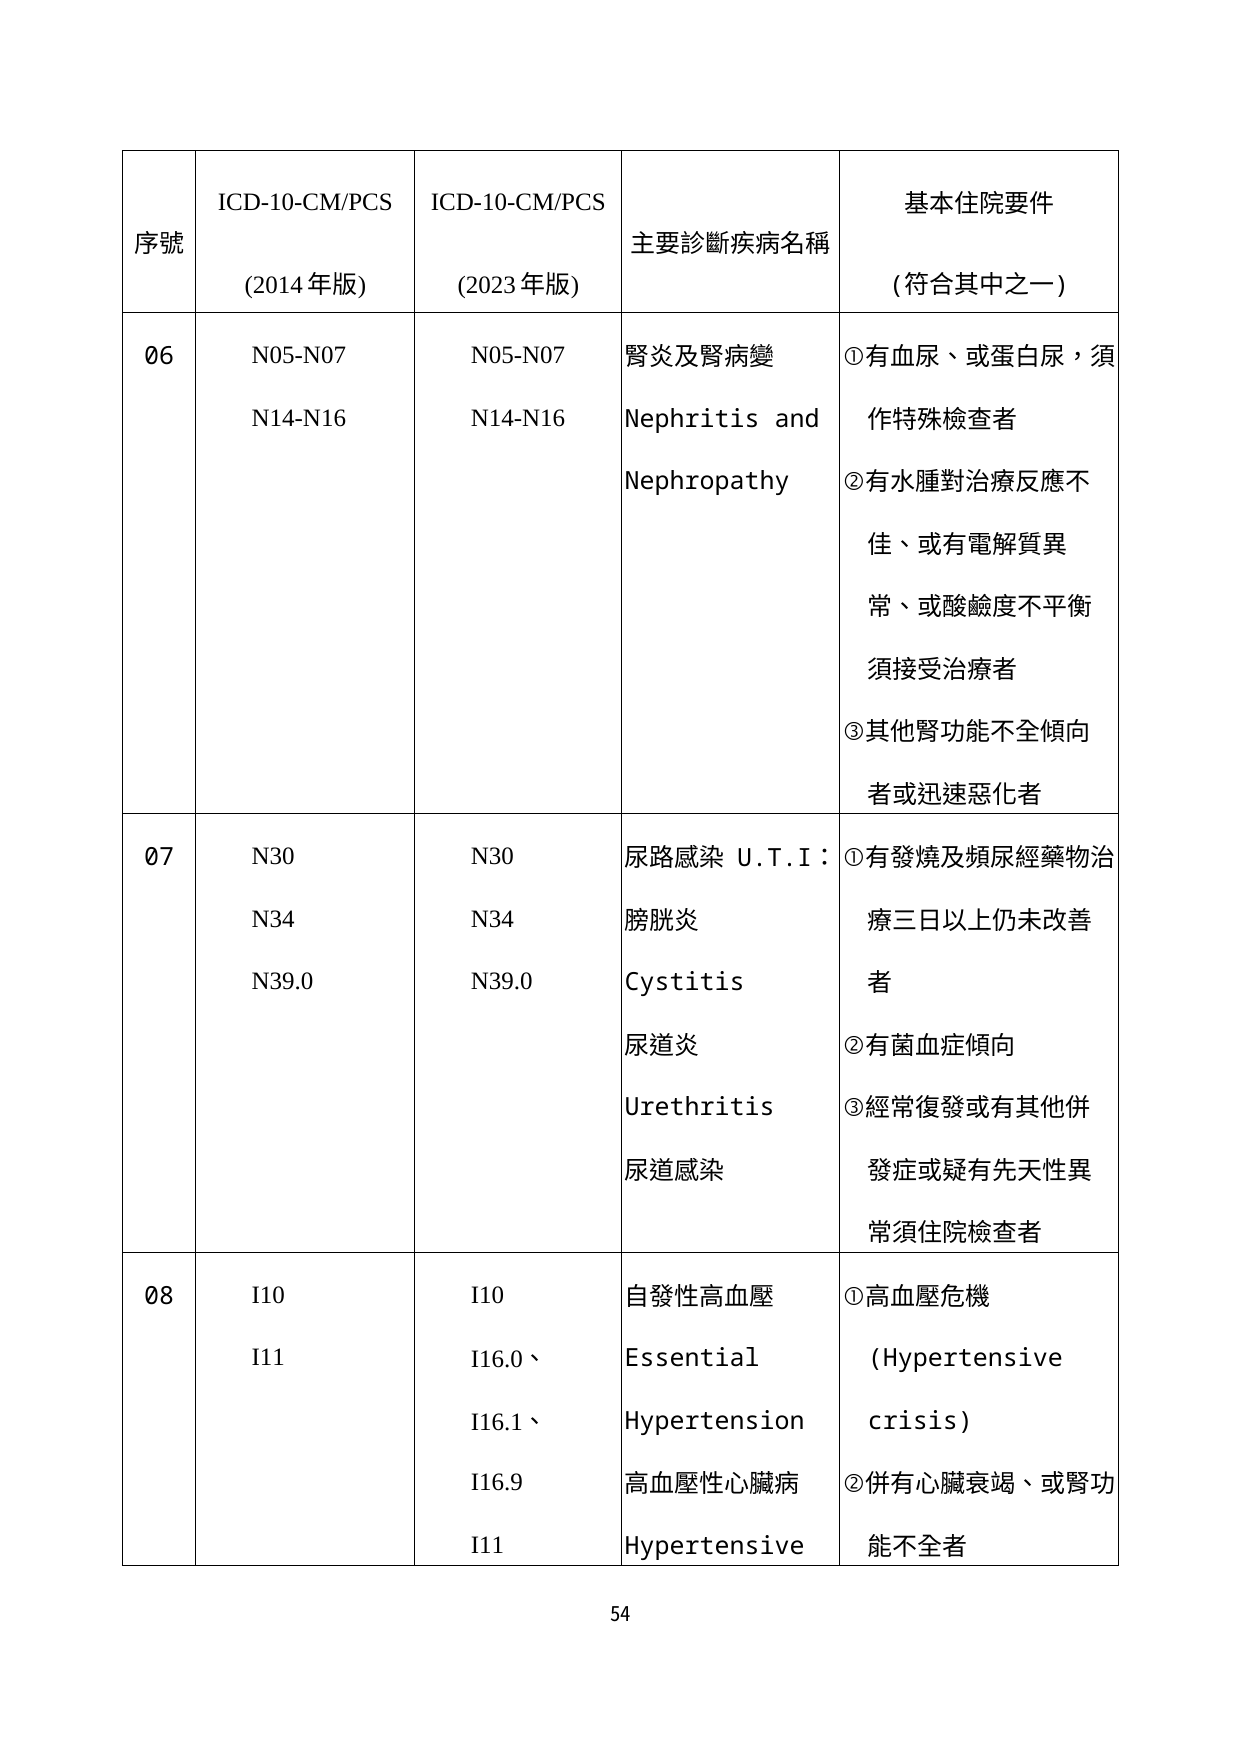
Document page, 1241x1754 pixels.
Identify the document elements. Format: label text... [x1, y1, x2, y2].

table_cell N05-N07 N14-N16 [196, 313, 414, 813]
table_cell 尿路感染 U.T.I： 膀胱炎 Cystitis 尿道炎 Urethritis 尿道感染 [622, 814, 839, 1252]
table_header ICD-10-CM/PCS (2014年版) [196, 151, 414, 312]
table_cell 06 [123, 313, 195, 813]
table_cell 高血壓危機(Hypertensive crisis) 併有心臟衰竭、或腎功能不全者 [840, 1253, 1118, 1565]
table_cell I10 I11 [196, 1253, 414, 1565]
table_cell N30 N34 N39.0 [196, 814, 414, 1252]
table_cell 腎炎及腎病變 Nephritis and Nephropathy [622, 313, 839, 813]
table_cell I10 I16.0、 I16.1、 I16.9 I11 [415, 1253, 621, 1565]
table_cell N05-N07 N14-N16 [415, 313, 621, 813]
table_cell 07 [123, 814, 195, 1252]
table_cell 有血尿、或蛋白尿，須作特殊檢查者 有水腫對治療反應不佳、或有電解質異常、或酸鹼度不平衡須接受治療者 其他腎功能不全傾向者或迅速惡化者 [840, 313, 1118, 813]
table_header 序號 [123, 151, 195, 312]
table_cell N30 N34 N39.0 [415, 814, 621, 1252]
table_header 主要診斷疾病名稱 [622, 151, 839, 312]
table_header ICD-10-CM/PCS (2023年版) [415, 151, 621, 312]
table_cell 有發燒及頻尿經藥物治療三日以上仍未改善者 有菌血症傾向 經常復發或有其他併發症或疑有先天性異常須住院檢查者 [840, 814, 1118, 1252]
table_cell 08 [123, 1253, 195, 1565]
table_cell 自發性高血壓 Essential Hypertension 高血壓性心臟病 Hypertensive [622, 1253, 839, 1565]
table_header 基本住院要件 (符合其中之一) [840, 151, 1118, 312]
